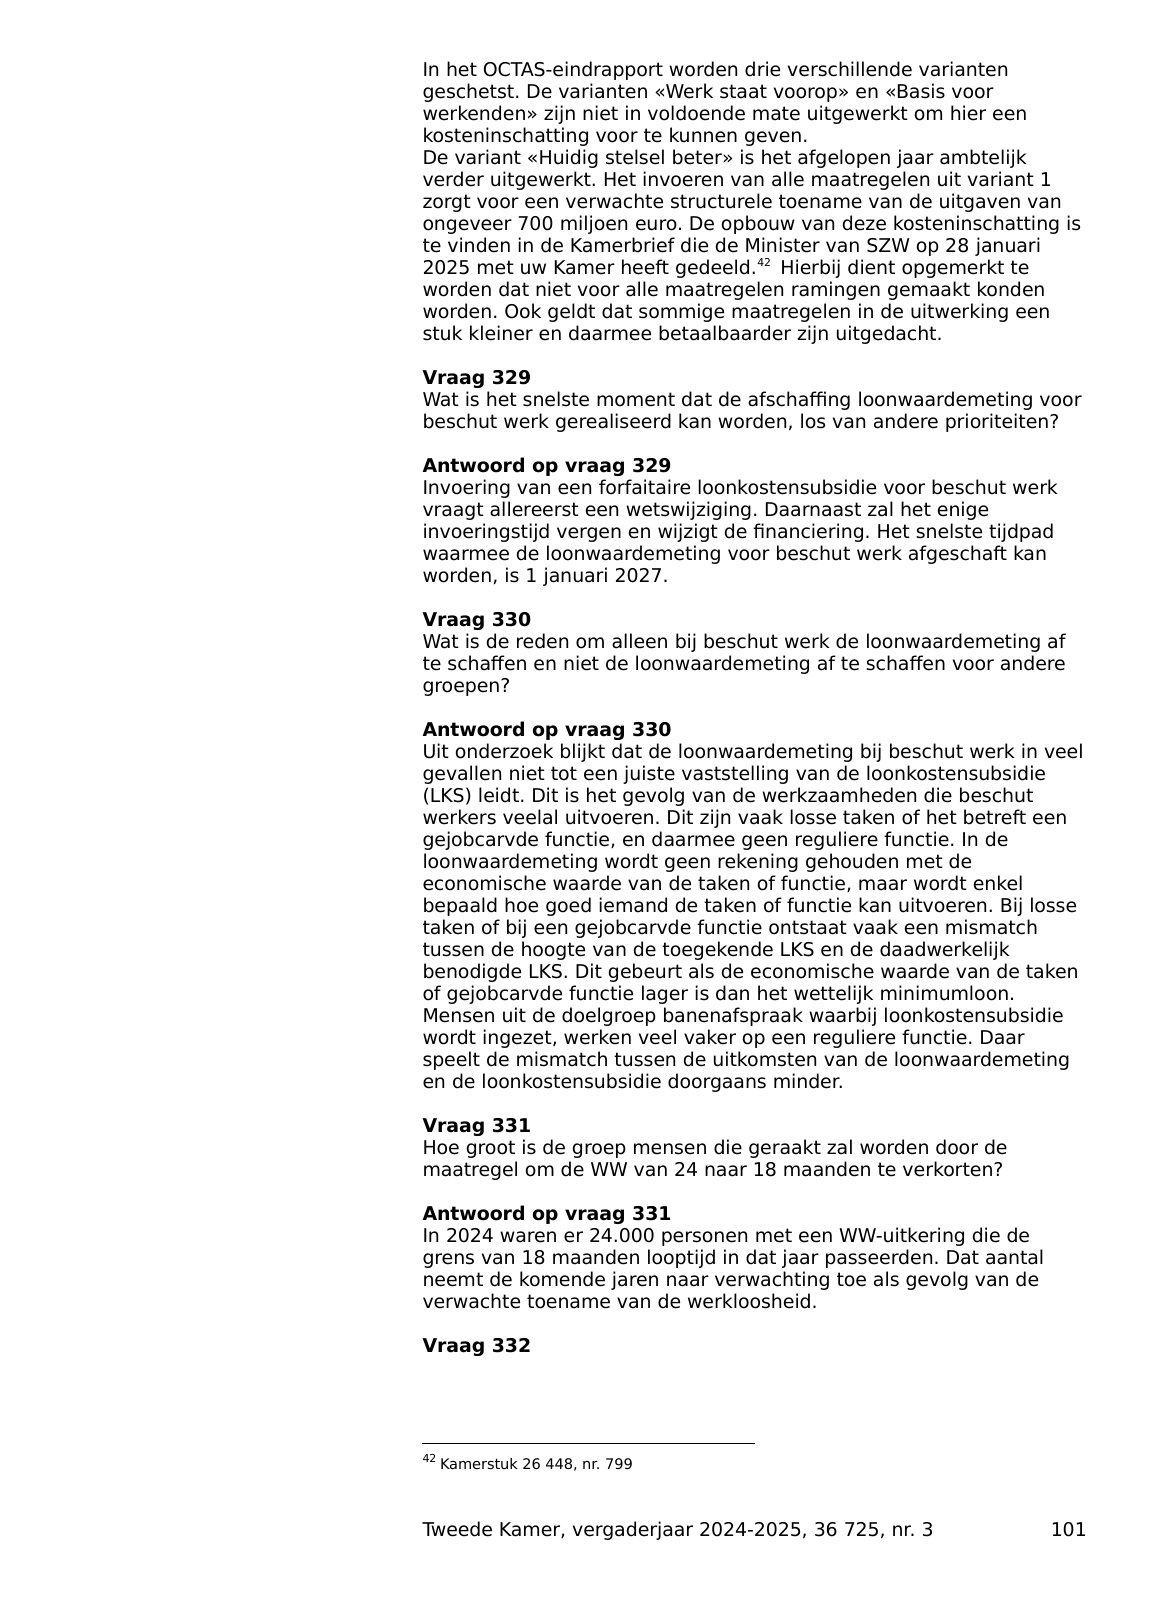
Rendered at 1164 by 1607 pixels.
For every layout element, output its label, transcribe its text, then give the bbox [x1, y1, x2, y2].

text Vraag 331 [422, 1115, 1087, 1137]
text Uit onderzoek blijkt dat de loonwaardemeting bij beschut werk in veel gevallen niet tot een juiste vaststelling van de loonkostensubsidie (LKS) leidt. Dit is het gevolg van de werkzaamheden die beschut werkers veelal uitvoeren. Dit zijn vaak losse taken of het betreft een gejobcarvde functie, en daarmee geen reguliere functie. In de loonwaardemeting wordt geen rekening gehouden met de economische waarde van de taken of functie, maar wordt enkel bepaald hoe goed iemand de taken of functie kan uitvoeren. Bij losse taken of bij een gejobcarvde functie ontstaat vaak een mismatch tussen de hoogte van de toegekende LKS en de daadwerkelijk benodigde LKS. Dit gebeurt als de economische waarde van de taken of gejobcarvde functie lager is dan het wettelijk minimumloon. Mensen uit de doelgroep banenafspraak waarbij loonkostensubsidie wordt ingezet, werken veel vaker op een reguliere functie. Daar speelt de mismatch tussen de uitkomsten van de loonwaardemeting en de loonkostensubsidie doorgaans minder. [422, 741, 1087, 1093]
text In 2024 waren er 24.000 personen met een WW-uitkering die de grens van 18 maanden looptijd in dat jaar passeerden. Dat aantal neemt de komende jaren naar verwachting toe als gevolg van de verwachte toename van de werkloosheid. [422, 1225, 1087, 1313]
text Antwoord op vraag 329 [422, 455, 1087, 477]
text Kamerstuk 26 448, nr. 799 [422, 1452, 1087, 1474]
text In het OCTAS-eindrapport worden drie verschillende varianten geschetst. De varianten «Werk staat voorop» en «Basis voor werkenden» zijn niet in voldoende mate uitgewerkt om hier een kosteninschatting voor te kunnen geven. [422, 59, 1087, 147]
text Antwoord op vraag 331 [422, 1203, 1087, 1225]
text De variant «Huidig stelsel beter» is het afgelopen jaar ambtelijk verder uitgewerkt. Het invoeren van alle maatregelen uit variant 1 zorgt voor een verwachte structurele toename van de uitgaven van ongeveer 700 miljoen euro. De opbouw van deze kosteninschatting is te vinden in de Kamerbrief die de Minister van SZW op 28 januari 2025 met uw Kamer heeft gedeeld. Hierbij dient opgemerkt te worden dat niet voor alle maatregelen ramingen gemaakt konden worden. Ook geldt dat sommige maatregelen in de uitwerking een stuk kleiner en daarmee betaalbaarder zijn uitgedacht. [422, 147, 1087, 345]
text Vraag 330 [422, 609, 1087, 631]
text Vraag 332 [422, 1335, 1087, 1357]
text Vraag 329 [422, 367, 1087, 389]
text Invoering van een forfaitaire loonkostensubsidie voor beschut werk vraagt allereerst een wetswijziging. Daarnaast zal het enige invoeringstijd vergen en wijzigt de financiering. Het snelste tijdpad waarmee de loonwaardemeting voor beschut werk afgeschaft kan worden, is 1 januari 2027. [422, 477, 1087, 587]
text Wat is de reden om alleen bij beschut werk de loonwaardemeting af te schaffen en niet de loonwaardemeting af te schaffen voor andere groepen? [422, 631, 1087, 697]
text Wat is het snelste moment dat de afschaffing loonwaardemeting voor beschut werk gerealiseerd kan worden, los van andere prioriteiten? [422, 389, 1087, 433]
text Hoe groot is de groep mensen die geraakt zal worden door de maatregel om de WW van 24 naar 18 maanden te verkorten? [422, 1137, 1087, 1181]
text Antwoord op vraag 330 [422, 719, 1087, 741]
